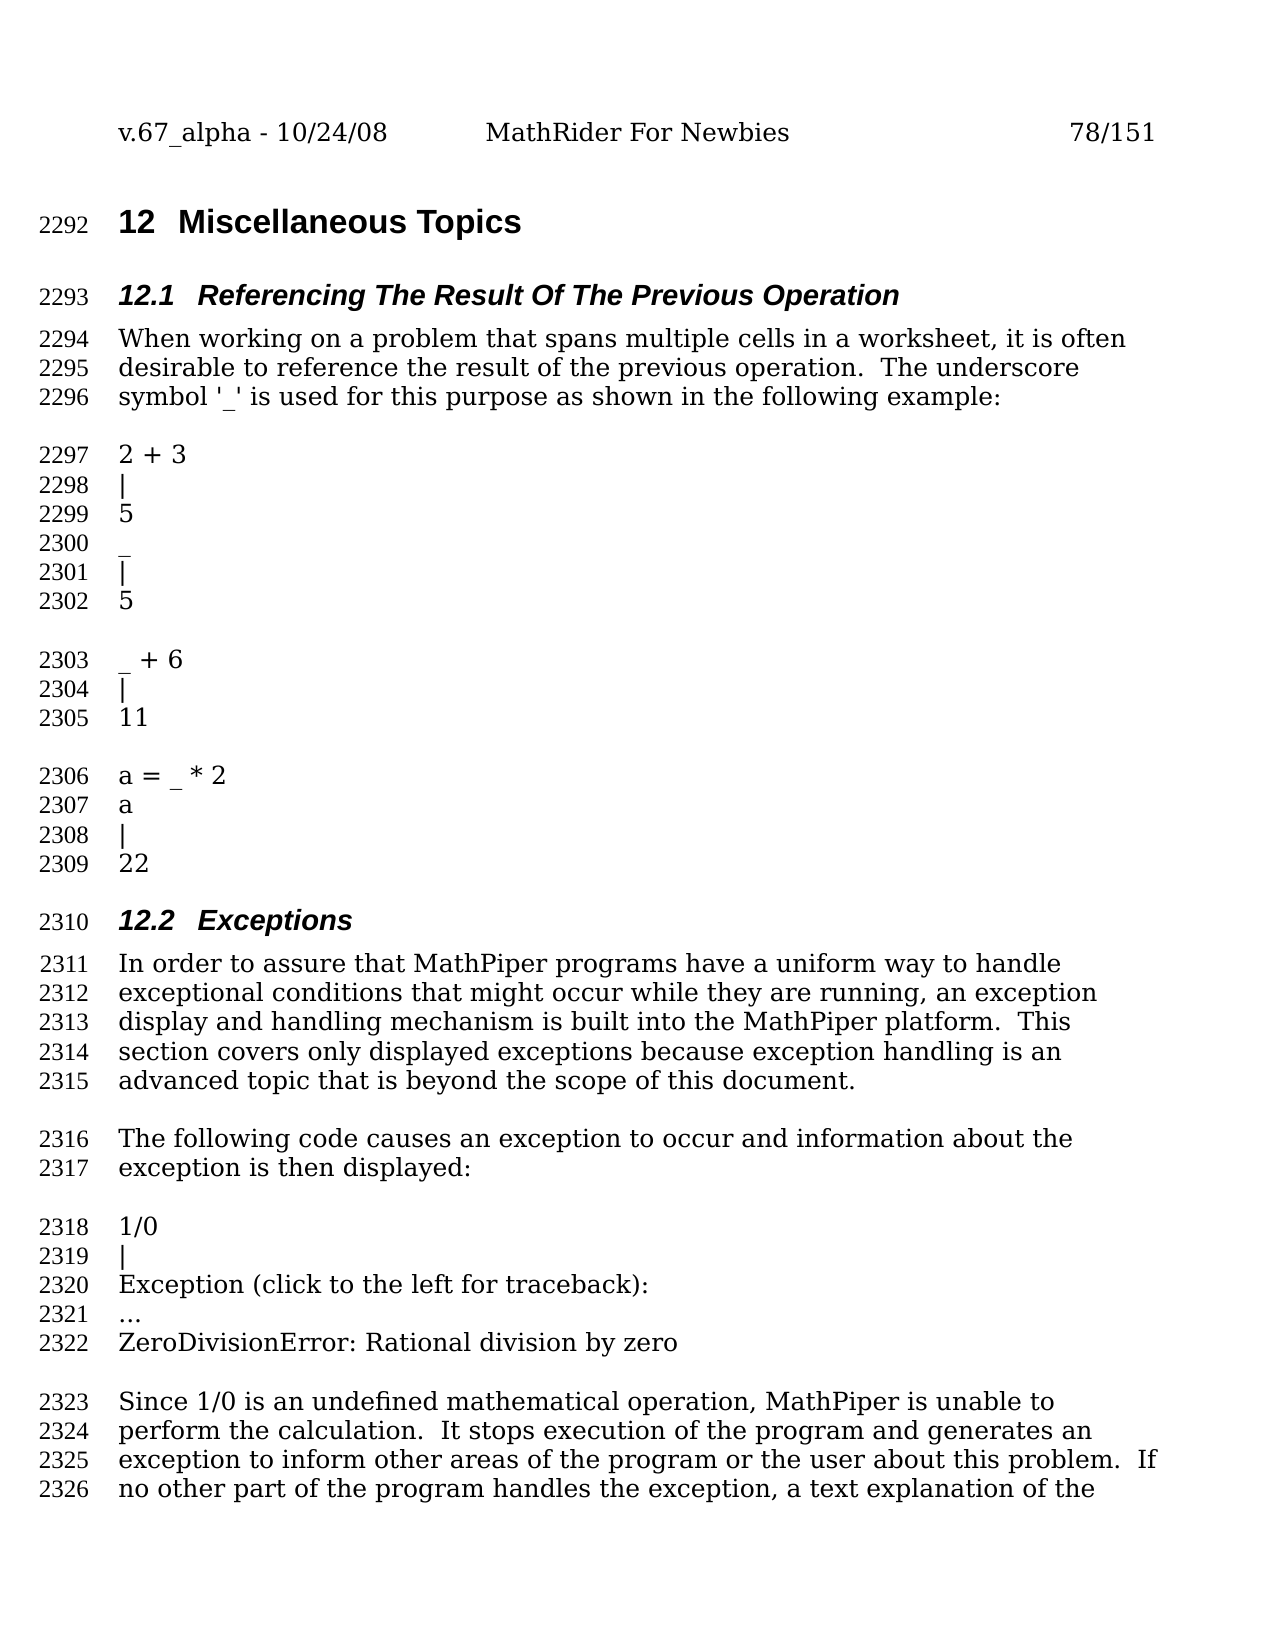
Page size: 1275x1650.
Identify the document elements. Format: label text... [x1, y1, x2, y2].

text | [118, 820, 1157, 849]
text a [118, 791, 1157, 820]
subtitle Referencing The Result Of The Previous Operation [118, 278, 1157, 311]
text The following code causes an exception to occur and information about the exception is then displayed: [118, 1124, 1157, 1182]
text | [118, 1241, 1157, 1270]
subtitle Miscellaneous Topics [118, 202, 1157, 240]
text When working on a problem that spans multiple cells in a worksheet, it is often desirable to reference the result of the previous operation. The underscore symbol '_' is used for this purpose as shown in the following example: [118, 324, 1157, 411]
text Exception (click to the left for traceback): [118, 1270, 1157, 1299]
text ZeroDivisionError: Rational division by zero [118, 1328, 1157, 1357]
text _ [118, 528, 1157, 557]
text | [118, 470, 1157, 499]
text | [118, 557, 1157, 586]
text 22 [118, 849, 1157, 878]
text In order to assure that MathPiper programs have a uniform way to handle exceptional conditions that might occur while they are running, an exception display and handling mechanism is built into the MathPiper platform. This section covers only displayed exceptions because exception handling is an advanced topic that is beyond the scope of this document. [118, 949, 1157, 1095]
text _ + 6 [118, 645, 1157, 674]
subtitle Exceptions [118, 903, 1157, 937]
text Since 1/0 is an undefined mathematical operation, MathPiper is unable to perform the calculation. It stops execution of the program and generates an exception to inform other areas of the program or the user about this problem. If no other part of the program handles the exception, a text explanation of the [118, 1387, 1157, 1503]
text 1/0 [118, 1212, 1157, 1241]
text 2 + 3 [118, 441, 1157, 470]
text 5 [118, 586, 1157, 616]
text a = _ * 2 [118, 761, 1157, 791]
text | [118, 674, 1157, 703]
text ... [118, 1299, 1157, 1328]
text 11 [118, 703, 1157, 732]
text 5 [118, 499, 1157, 528]
